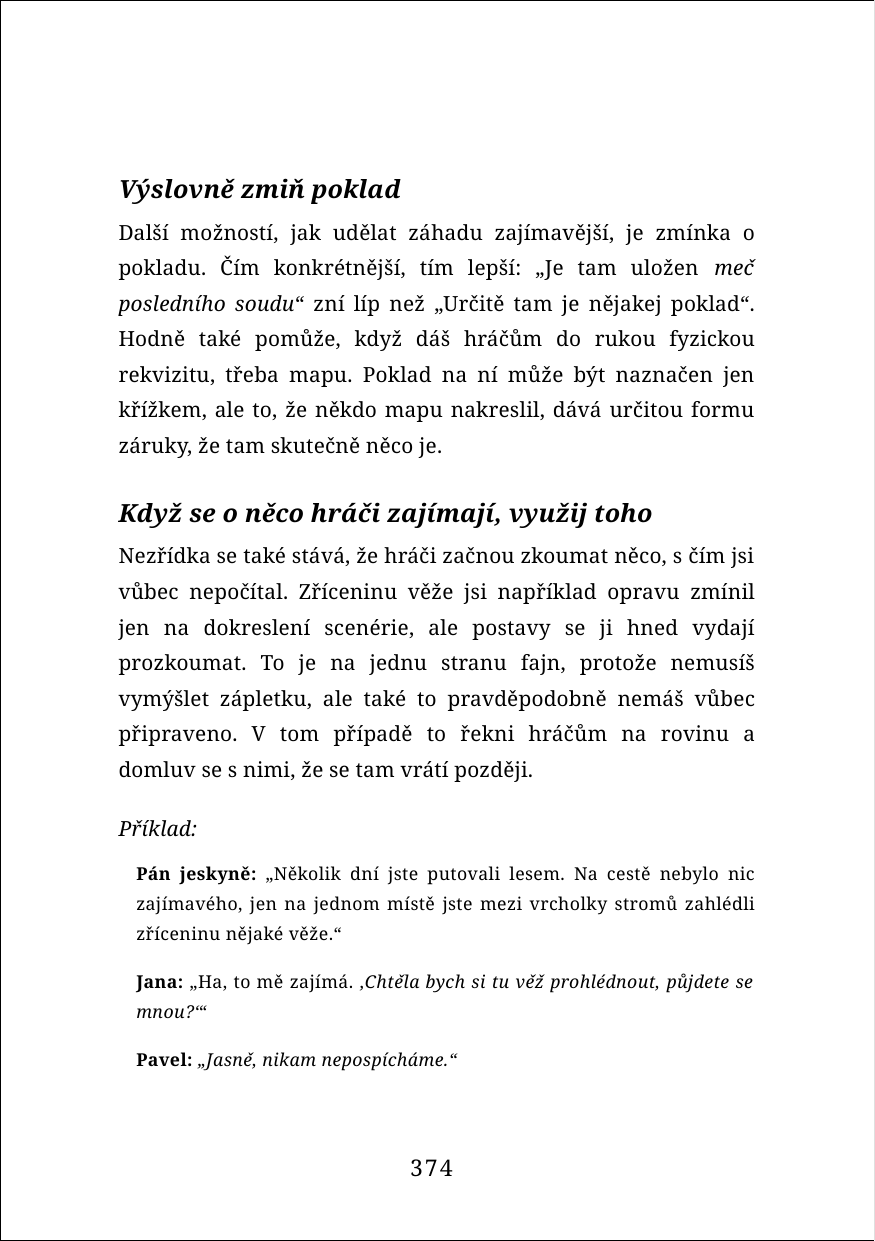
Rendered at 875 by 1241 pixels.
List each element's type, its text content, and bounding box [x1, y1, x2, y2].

subtitle Když se o něco hráči zajímají, využij toho [118, 496, 756, 530]
text Jana: „Ha, to mě zajímá. ‚Chtěla bych si tu věž prohlédnout, půjdete se mnou?‘“ [136, 969, 756, 1024]
text Nezřídka se také stává, že hráči začnou zkoumat něco, s čím jsi vůbec nepočítal. Zříceninu věže jsi například opravu zmínil jen na dokreslení scenérie, ale postavy se ji hned vydají prozkoumat. To je na jednu stranu fajn, protože nemusíš vymýšlet zápletku, ale také to pravděpodobně nemáš vůbec připraveno. V tom případě to řekni hráčům na rovinu a domluv se s nimi, že se tam vrátí později. [118, 542, 756, 783]
text Příklad: [118, 814, 756, 842]
subtitle Výslovně zmiň poklad [118, 172, 756, 206]
text Pán jeskyně: „Několik dní jste putovali lesem. Na cestě nebylo nic zajímavého, jen na jednom místě jste mezi vrcholky stromů zahlédli zříceninu nějaké věže.“ [136, 861, 756, 946]
text Další možností, jak udělat záhadu zajímavější, je zmínka o pokladu. Čím konkrétnější, tím lepší: „Je tam uložen meč posledního soudu“ zní líp než „Určitě tam je nějakej poklad“. Hodně také pomůže, když dáš hráčům do rukou fyzickou rekvizitu, třeba mapu. Poklad na ní může být naznačen jen křížkem, ale to, že někdo mapu nakreslil, dává určitou formu záruky, že tam skutečně něco je. [118, 218, 756, 459]
text Pavel: „Jasně, nikam nepospícháme.“ [136, 1048, 756, 1072]
